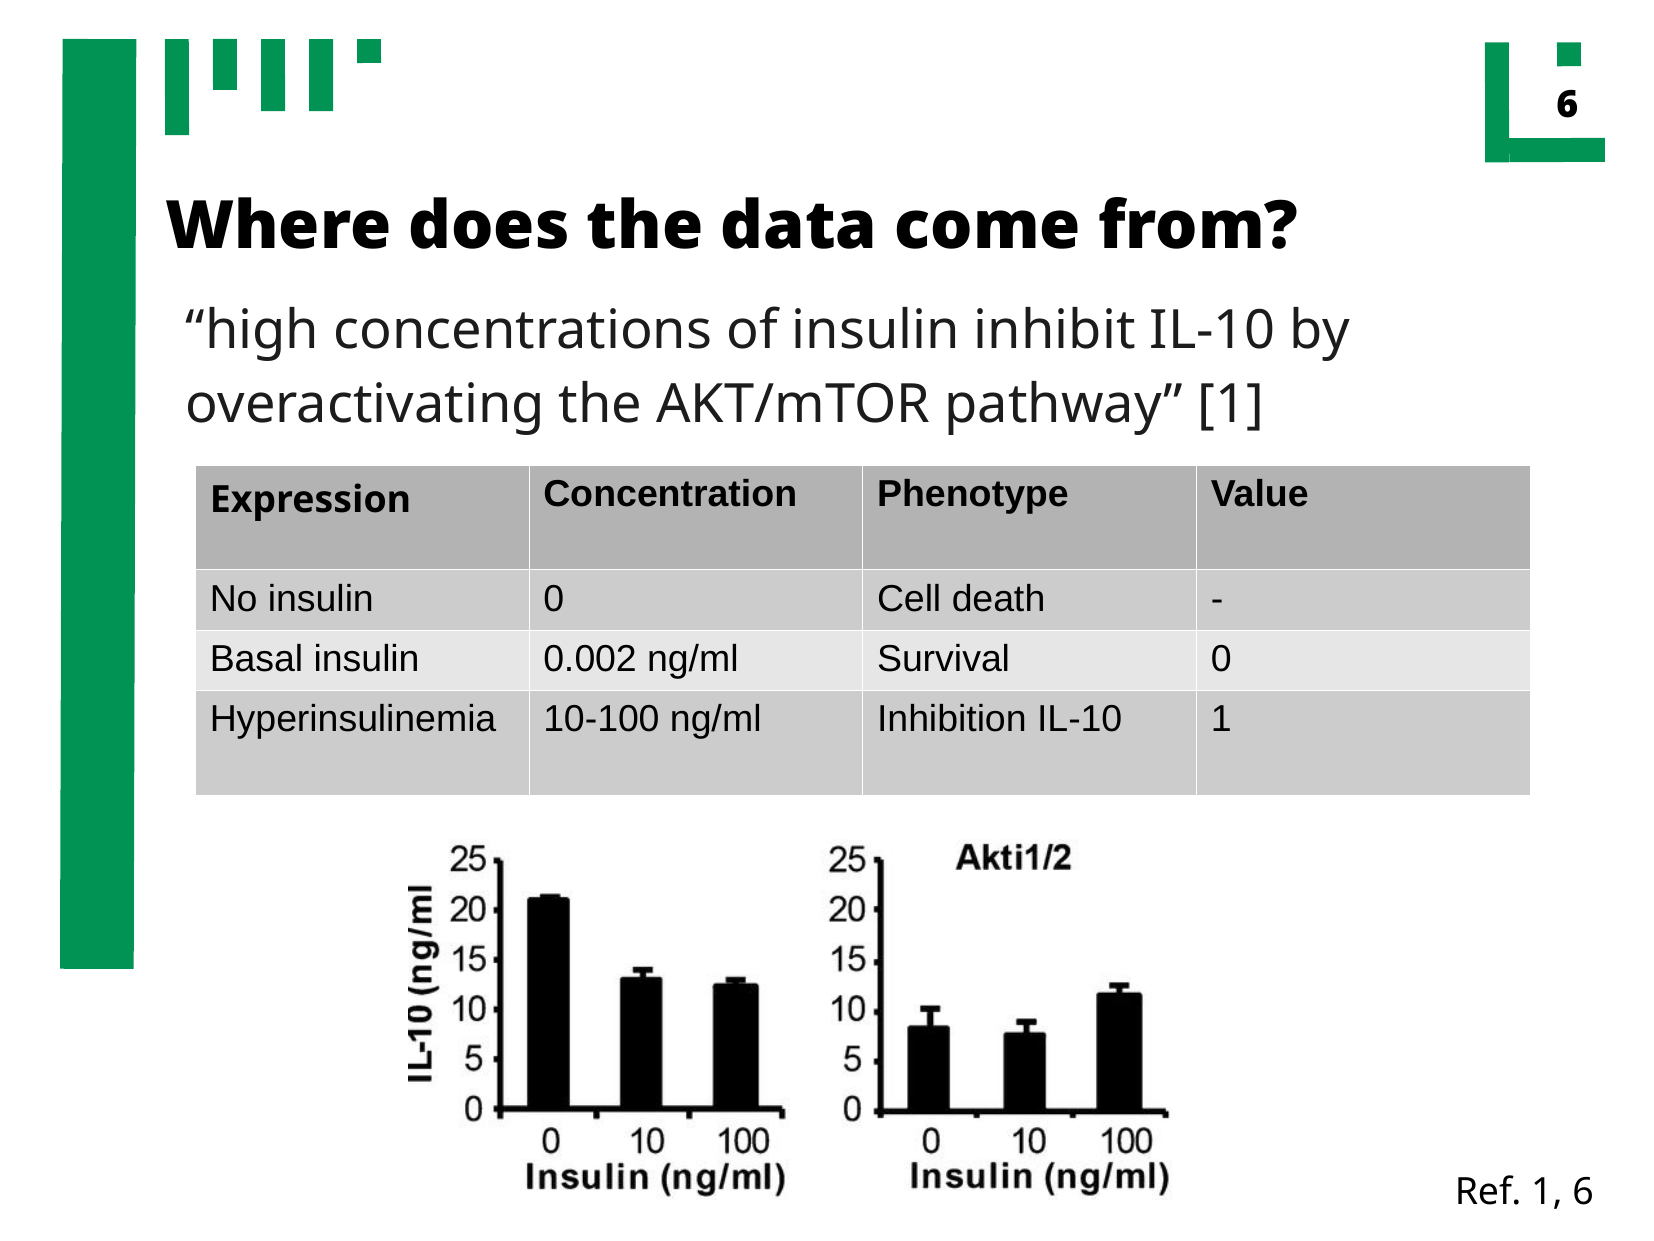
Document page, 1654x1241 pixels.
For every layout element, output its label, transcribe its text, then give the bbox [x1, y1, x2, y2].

table_header Expression [196, 466, 529, 569]
table_cell 10-100 ng/ml [530, 691, 862, 795]
title Where does the data come from? [165, 120, 1654, 268]
table_cell 0.002 ng/ml [530, 631, 862, 690]
table_header Concentration [530, 466, 862, 569]
table_cell Basal insulin [196, 631, 529, 690]
table_cell - [1197, 570, 1530, 630]
table_cell No insulin [196, 570, 529, 630]
table_cell Survival [863, 631, 1196, 690]
picture [408, 839, 1204, 1200]
table_header Value [1197, 466, 1530, 569]
list “high concentrations of insulin inhibit IL-10 by overactivating the AKT/mTOR pathway” [1] [185, 290, 1611, 1059]
table_cell 0 [1197, 631, 1530, 690]
table_cell 0 [530, 570, 862, 630]
table_cell 1 [1197, 691, 1530, 795]
table_cell Hyperinsulinemia [196, 691, 529, 795]
table_header Phenotype [863, 466, 1196, 569]
table_cell Cell death [863, 570, 1196, 630]
table_cell Inhibition IL-10 [863, 691, 1196, 795]
text_box Ref. 1, 6 [1440, 1156, 1651, 1241]
